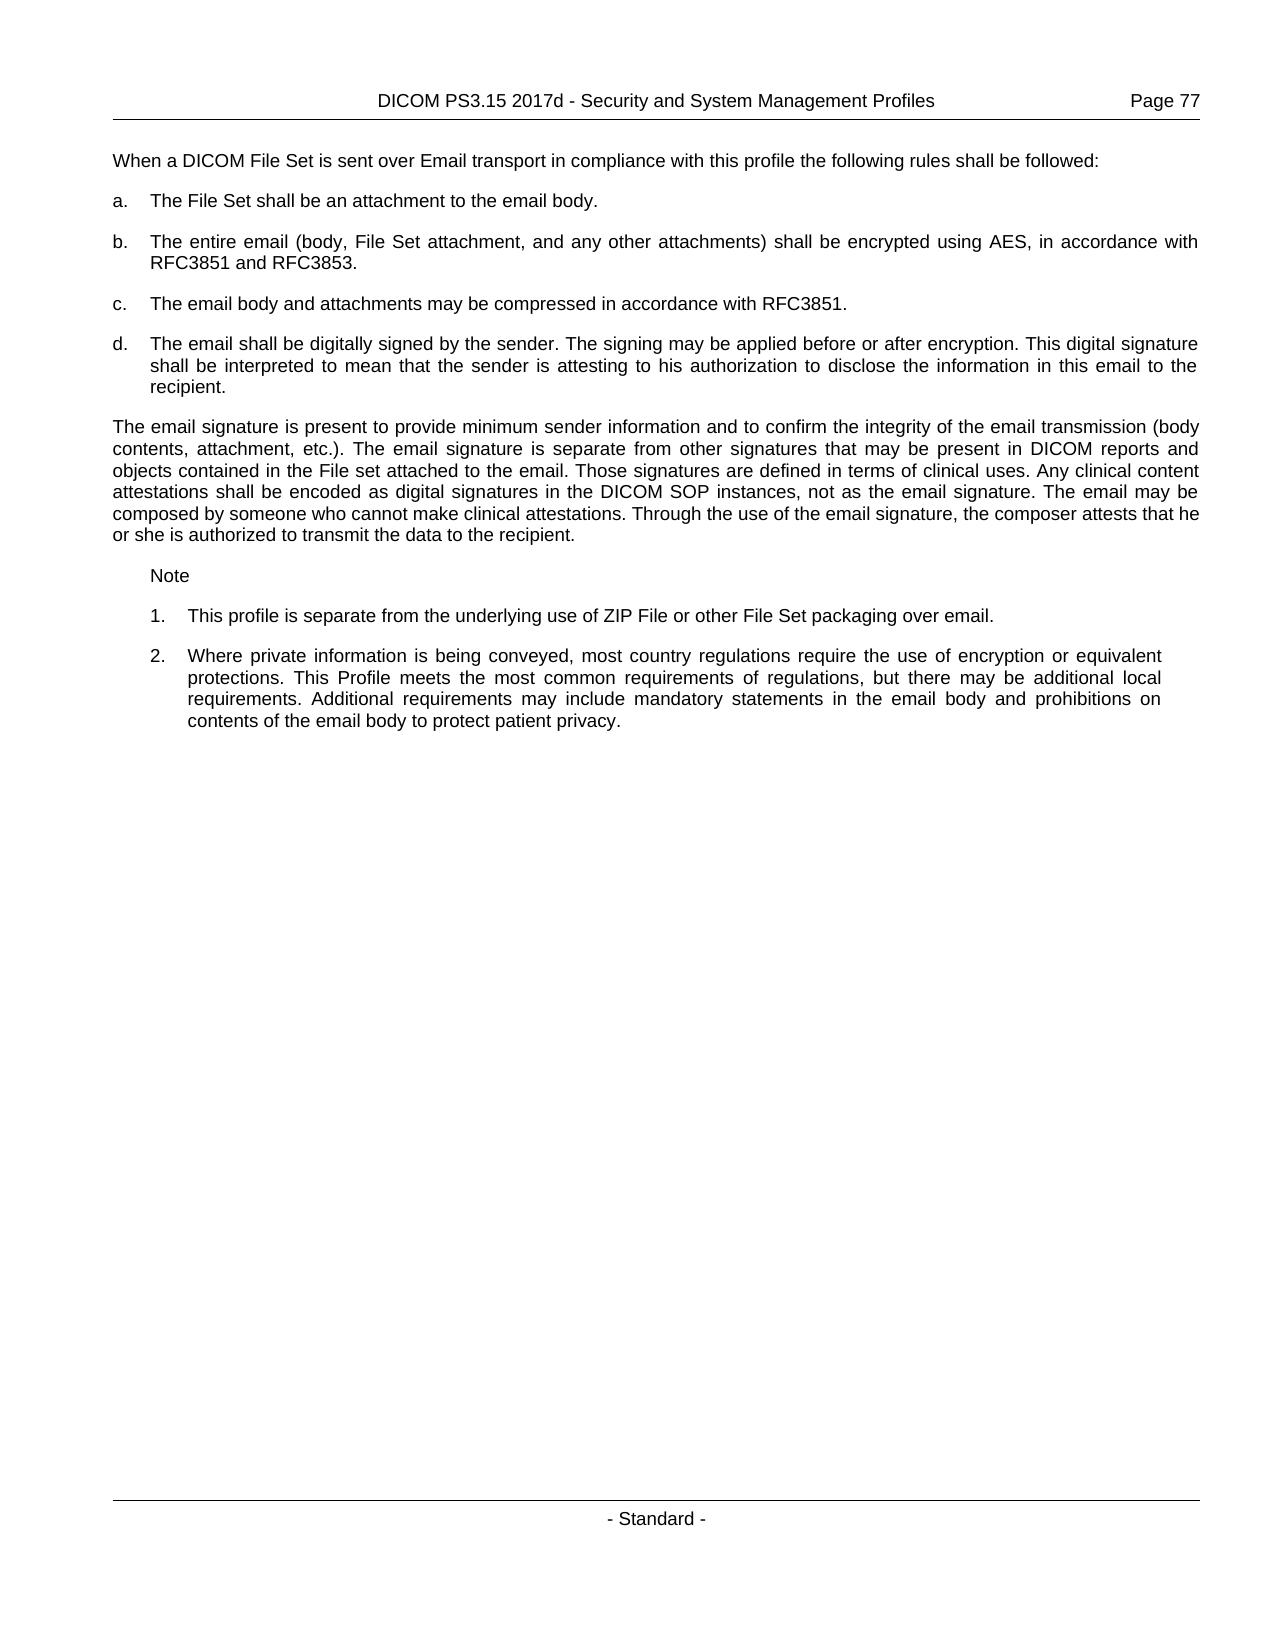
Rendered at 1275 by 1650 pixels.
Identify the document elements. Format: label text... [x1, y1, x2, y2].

text When a DICOM File Set is sent over Email transport in compliance with this profile the following rules shall be followed: [112, 150, 1200, 172]
text The email signature is present to provide minimum sender information and to confirm the integrity of the email transmission (body contents, attachment, etc.). The email signature is separate from other signatures that may be present in DICOM reports and objects contained in the File set attached to the email. Those signatures are defined in terms of clinical uses. Any clinical content attestations shall be encoded as digital signatures in the DICOM SOP instances, not as the email signature. The email may be composed by someone who cannot make clinical attestations. Through the use of the email signature, the composer attests that he or she is authorized to transmit the data to the recipient. [112, 416, 1200, 546]
list The File Set shall be an attachment to the email body. [112, 190, 1200, 212]
list The email body and attachments may be compressed in accordance with RFC3851. [112, 292, 1200, 314]
list Where private information is being conveyed, most country regulations require the use of encryption or equivalent protections. This Profile meets the most common requirements of regulations, but there may be additional local requirements. Additional requirements may include mandatory statements in the email body and prohibitions on contents of the email body to protect patient privacy. [150, 645, 1162, 731]
list The entire email (body, File Set attachment, and any other attachments) shall be encrypted using AES, in accordance with RFC3851 and RFC3853. [112, 231, 1200, 274]
text Note [150, 564, 1162, 586]
list The email shall be digitally signed by the sender. The signing may be applied before or after encryption. This digital signature shall be interpreted to mean that the sender is attesting to his authorization to disclose the information in this email to the recipient. [112, 333, 1200, 397]
list This profile is separate from the underlying use of ZIP File or other File Set packaging over email. [150, 605, 1162, 626]
